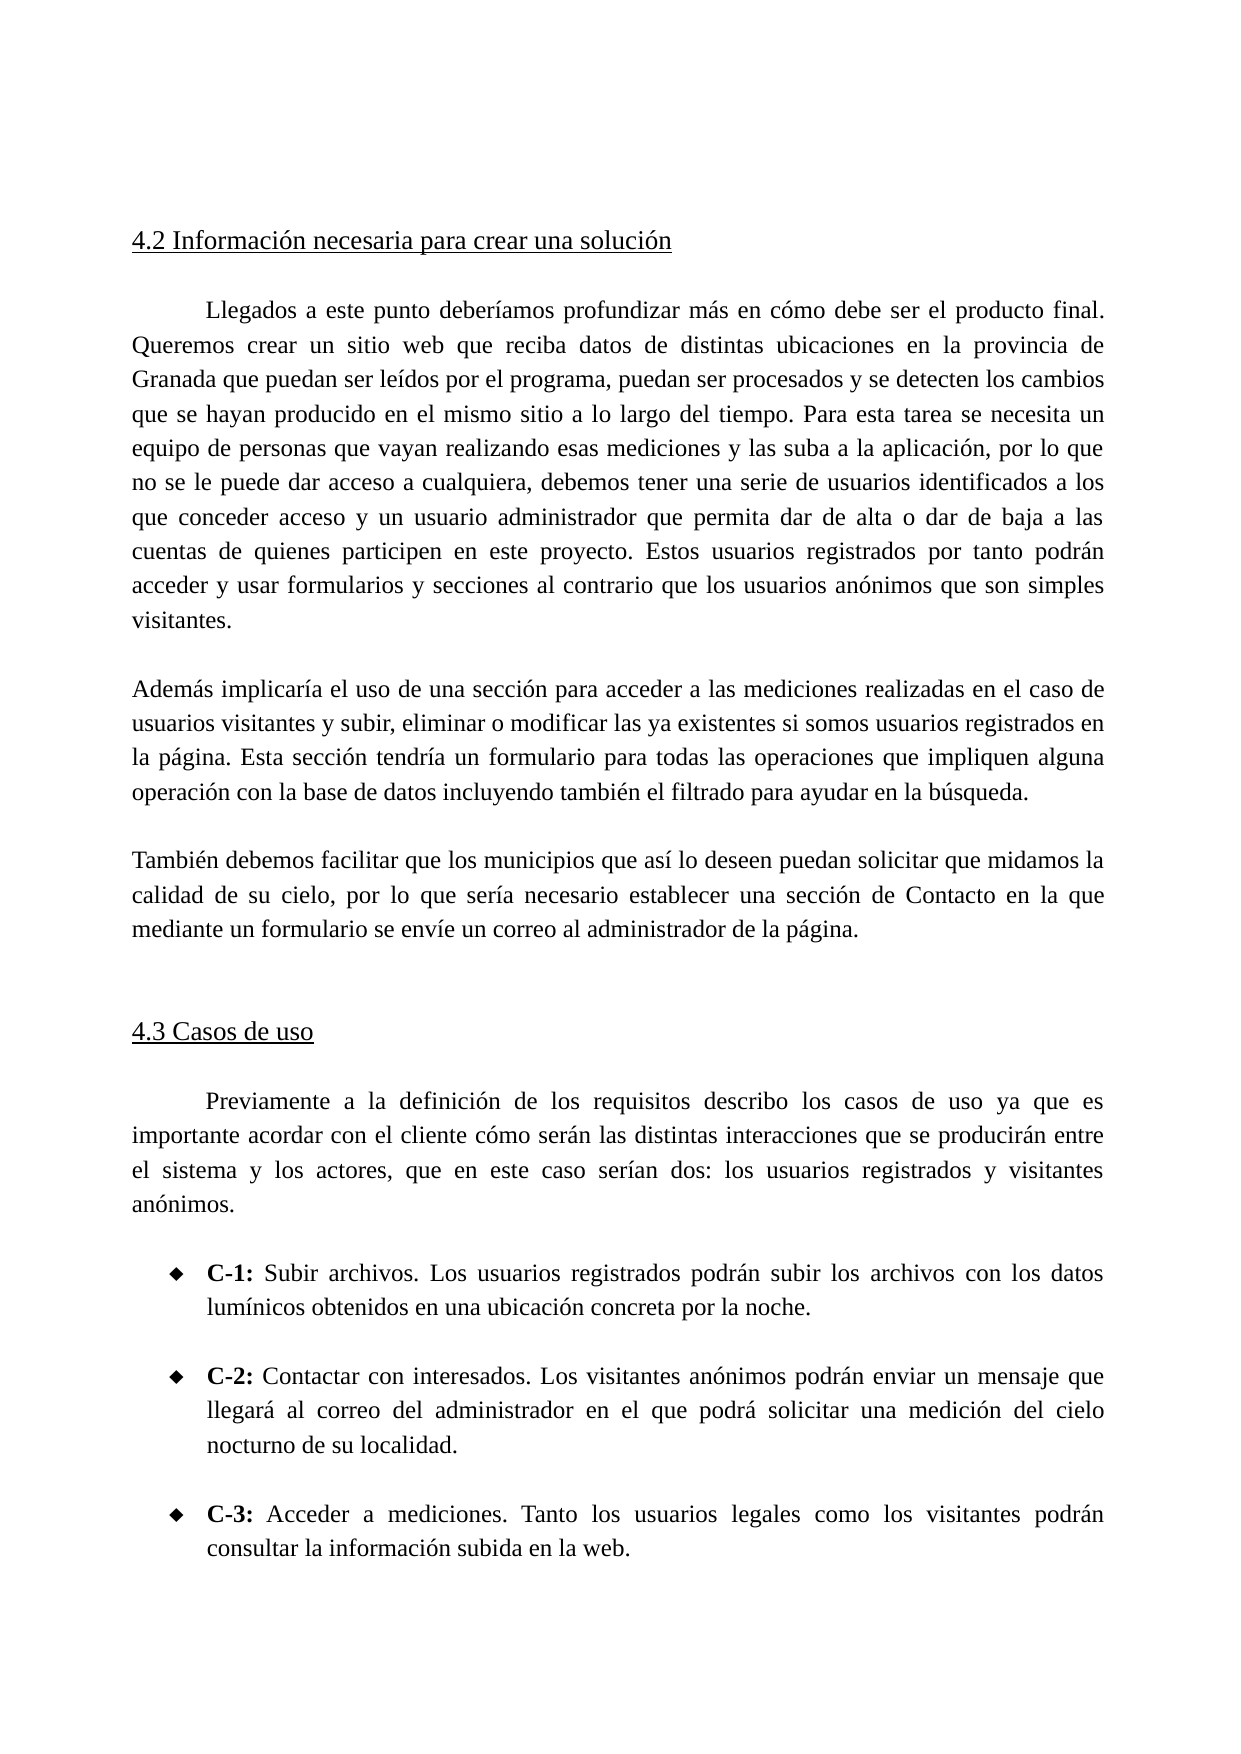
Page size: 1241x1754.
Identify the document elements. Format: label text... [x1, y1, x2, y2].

text 4.2 Información necesaria para crear una solución [132, 221, 1106, 256]
text Llegados a este punto deberíamos profundizar más en cómo debe ser el producto final. Queremos crear un sitio web que reciba datos de distintas ubicaciones en la provincia de Granada que puedan ser leídos por el programa, puedan ser procesados y se detecten los cambios que se hayan producido en el mismo sitio a lo largo del tiempo. Para esta tarea se necesita un equipo de personas que vayan realizando esas mediciones y las suba a la aplicación, por lo que no se le puede dar acceso a cualquiera, debemos tener una serie de usuarios identificados a los que conceder acceso y un usuario administrador que permita dar de alta o dar de baja a las cuentas de quienes participen en este proyecto. Estos usuarios registrados por tanto podrán acceder y usar formularios y secciones al contrario que los usuarios anónimos que son simples visitantes. [132, 290, 1106, 634]
text Previamente a la definición de los requisitos describo los casos de uso ya que es importante acordar con el cliente cómo serán las distintas interacciones que se producirán entre el sistema y los actores, que en este caso serían dos: los usuarios registrados y visitantes anónimos. [132, 1081, 1106, 1218]
text 4.3 Casos de uso [132, 1012, 1106, 1046]
text Además implicaría el uso de una sección para acceder a las mediciones realizadas en el caso de usuarios visitantes y subir, eliminar o modificar las ya existentes si somos usuarios registrados en la página. Esta sección tendría un formulario para todas las operaciones que impliquen alguna operación con la base de datos incluyendo también el filtrado para ayudar en la búsqueda. [132, 668, 1106, 806]
list C-3: Acceder a mediciones. Tanto los usuarios legales como los visitantes podrán consultar la información subida en la web. [169, 1493, 1106, 1562]
list C-2: Contactar con interesados. Los visitantes anónimos podrán enviar un mensaje que llegará al correo del administrador en el que podrá solicitar una medición del cielo nocturno de su localidad. [169, 1356, 1106, 1459]
list C-1: Subir archivos. Los usuarios registrados podrán subir los archivos con los datos lumínicos obtenidos en una ubicación concreta por la noche. [169, 1252, 1106, 1321]
text También debemos facilitar que los municipios que así lo deseen puedan solicitar que midamos la calidad de su cielo, por lo que sería necesario establecer una sección de Contacto en la que mediante un formulario se envíe un correo al administrador de la página. [132, 840, 1106, 943]
